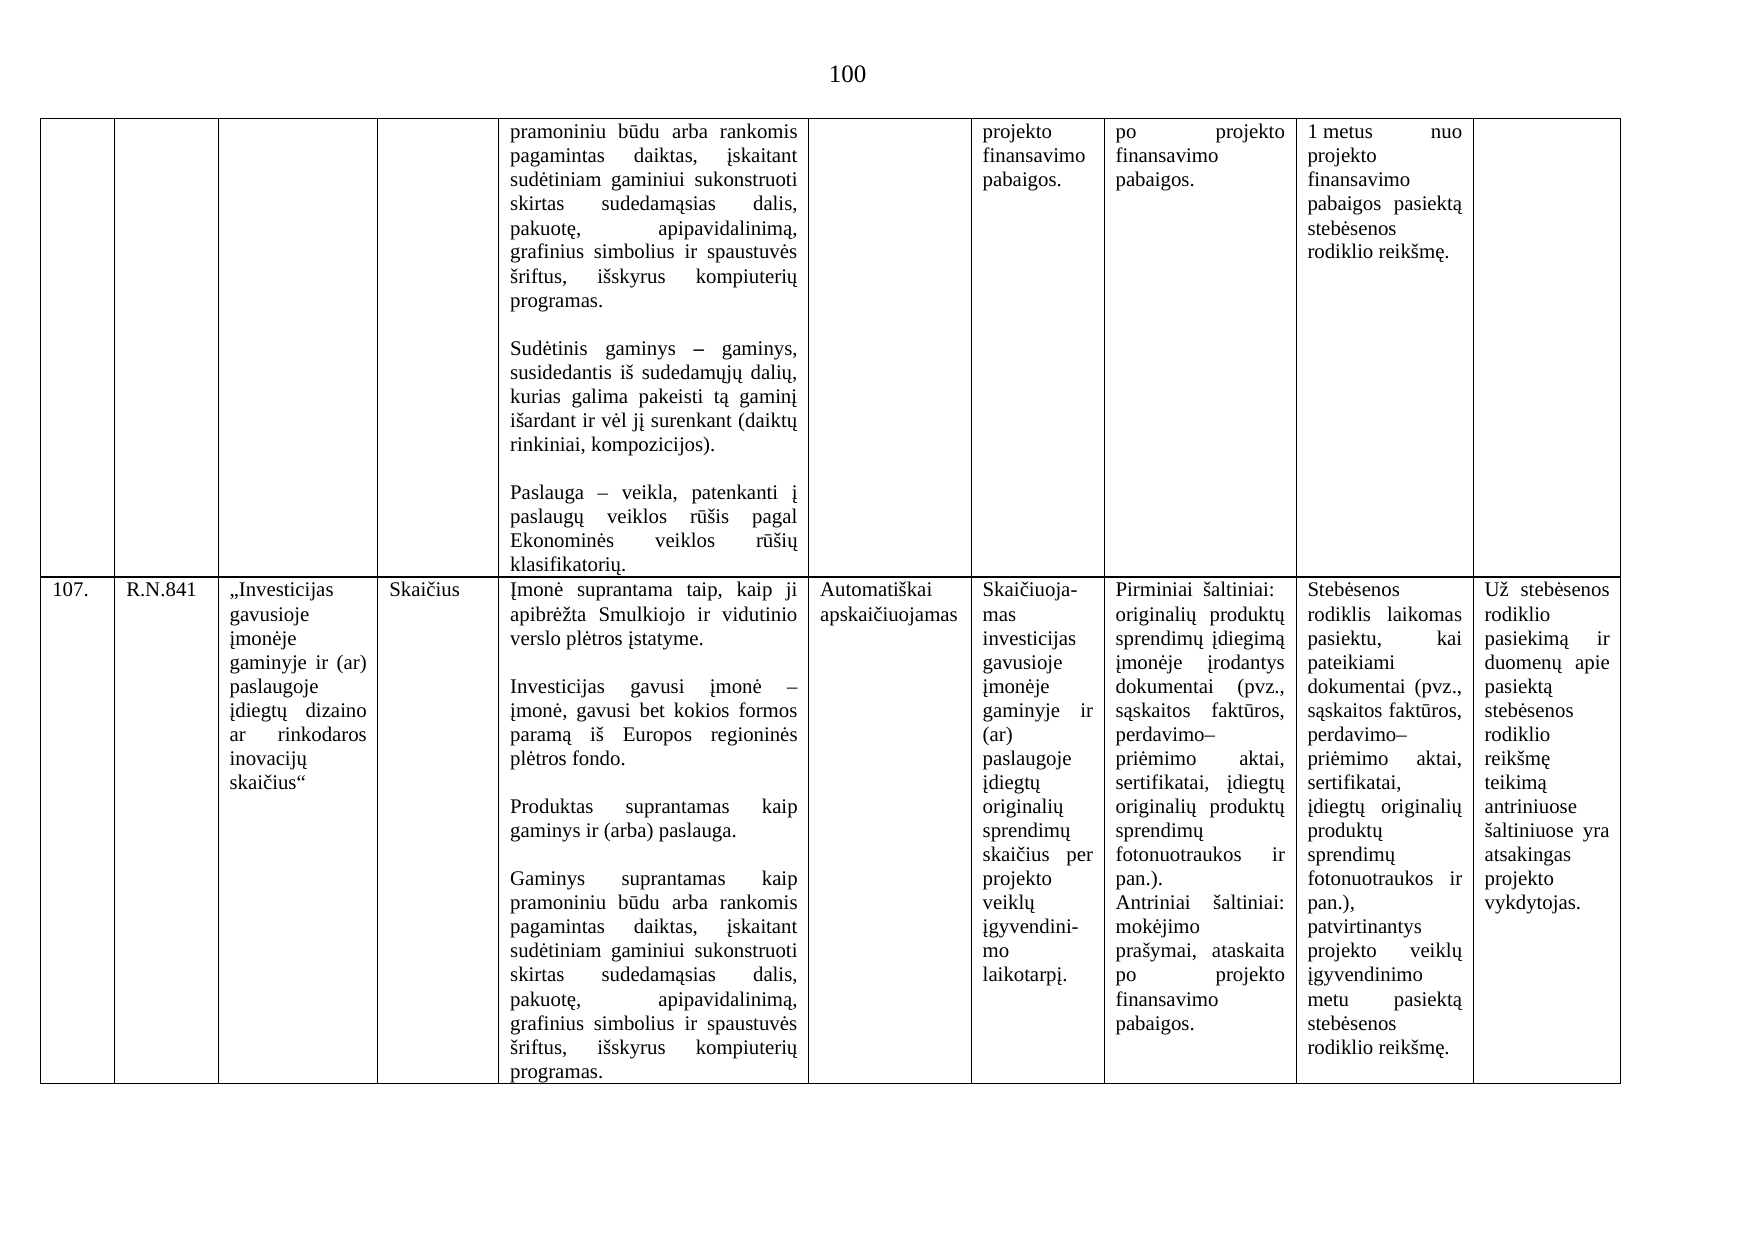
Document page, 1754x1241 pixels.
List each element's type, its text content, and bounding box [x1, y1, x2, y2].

table_cell R.N.841 [115, 578, 218, 1083]
table_cell projekto finansavimopabaigos. [972, 119, 1104, 576]
table_cell Pirminiai šaltiniai: originalių produktų sprendimų įdiegimą įmonėje įrodantys dokumentai (pvz., sąskaitos faktūros, perdavimo–priėmimo aktai, sertifikatai, įdiegtų originalių produktų sprendimų fotonuotraukos ir pan.). Antriniai šaltiniai: mokėjimo prašymai, ataskaita po projekto finansavimo pabaigos. [1105, 578, 1296, 1083]
table_cell Skaičiuoja-mas investicijas gavusioje įmonėje gaminyje ir (ar) paslaugoje įdiegtų originalių sprendimų skaičius per projekto veiklų įgyvendini-mo laikotarpį. [972, 578, 1104, 1083]
table_cell Skaičius [378, 578, 498, 1083]
table_cell [1474, 119, 1620, 576]
table_cell Įmonė suprantama taip, kaip ji apibrėžta Smulkiojo ir vidutinio verslo plėtros įstatyme. Investicijas gavusi įmonė – įmonė, gavusi bet kokios formos paramą iš Europos regioninės plėtros fondo. Produktas suprantamas kaip gaminys ir (arba) paslauga. Gaminys suprantamas kaip pramoniniu būdu arba rankomis pagamintas daiktas, įskaitant sudėtiniam gaminiui sukonstruoti skirtas sudedamąsias dalis, pakuotę, apipavidalinimą, grafinius simbolius ir spaustuvės šriftus, išskyrus kompiuterių programas. [499, 578, 808, 1083]
table_cell po projekto finansavimo pabaigos. [1105, 119, 1296, 576]
table_cell pramoniniu būdu arba rankomis pagamintas daiktas, įskaitant sudėtiniam gaminiui sukonstruoti skirtas sudedamąsias dalis, pakuotę, apipavidalinimą, grafinius simbolius ir spaustuvės šriftus, išskyrus kompiuterių programas. Sudėtinis gaminys – gaminys, susidedantis iš sudedamųjų dalių, kurias galima pakeisti tą gaminį išardant ir vėl jį surenkant (daiktų rinkiniai, kompozicijos). Paslauga – veikla, patenkanti į paslaugų veiklos rūšis pagal Ekonominės veiklos rūšių klasifikatorių. [499, 119, 808, 576]
table_cell [809, 119, 971, 576]
table_cell 1 metus nuo projekto finansavimo pabaigos pasiektą stebėsenos rodiklio reikšmę. [1297, 119, 1473, 576]
table_cell [41, 119, 114, 576]
table_cell Už stebėsenos rodiklio pasiekimą ir duomenų apie pasiektą stebėsenos rodiklio reikšmę teikimą antriniuose šaltiniuose yra atsakingas projekto vykdytojas. [1474, 578, 1620, 1083]
table_cell Stebėsenos rodiklis laikomas pasiektu, kai pateikiami dokumentai (pvz., sąskaitos faktūros, perdavimo–priėmimo aktai, sertifikatai, įdiegtų originalių produktų sprendimų fotonuotraukos ir pan.), patvirtinantys projekto veiklų įgyvendinimo metu pasiektą stebėsenos rodiklio reikšmę. [1297, 578, 1473, 1083]
table_cell [219, 119, 377, 576]
table_cell [115, 119, 218, 576]
table_cell „Investicijas gavusioje įmonėje gaminyje ir (ar) paslaugoje įdiegtų dizaino ar rinkodaros inovacijų skaičius“ [219, 578, 377, 1083]
table_cell 107. [41, 578, 114, 1083]
table_cell Automatiškai apskaičiuojamas [809, 578, 971, 1083]
table_cell [378, 119, 498, 576]
